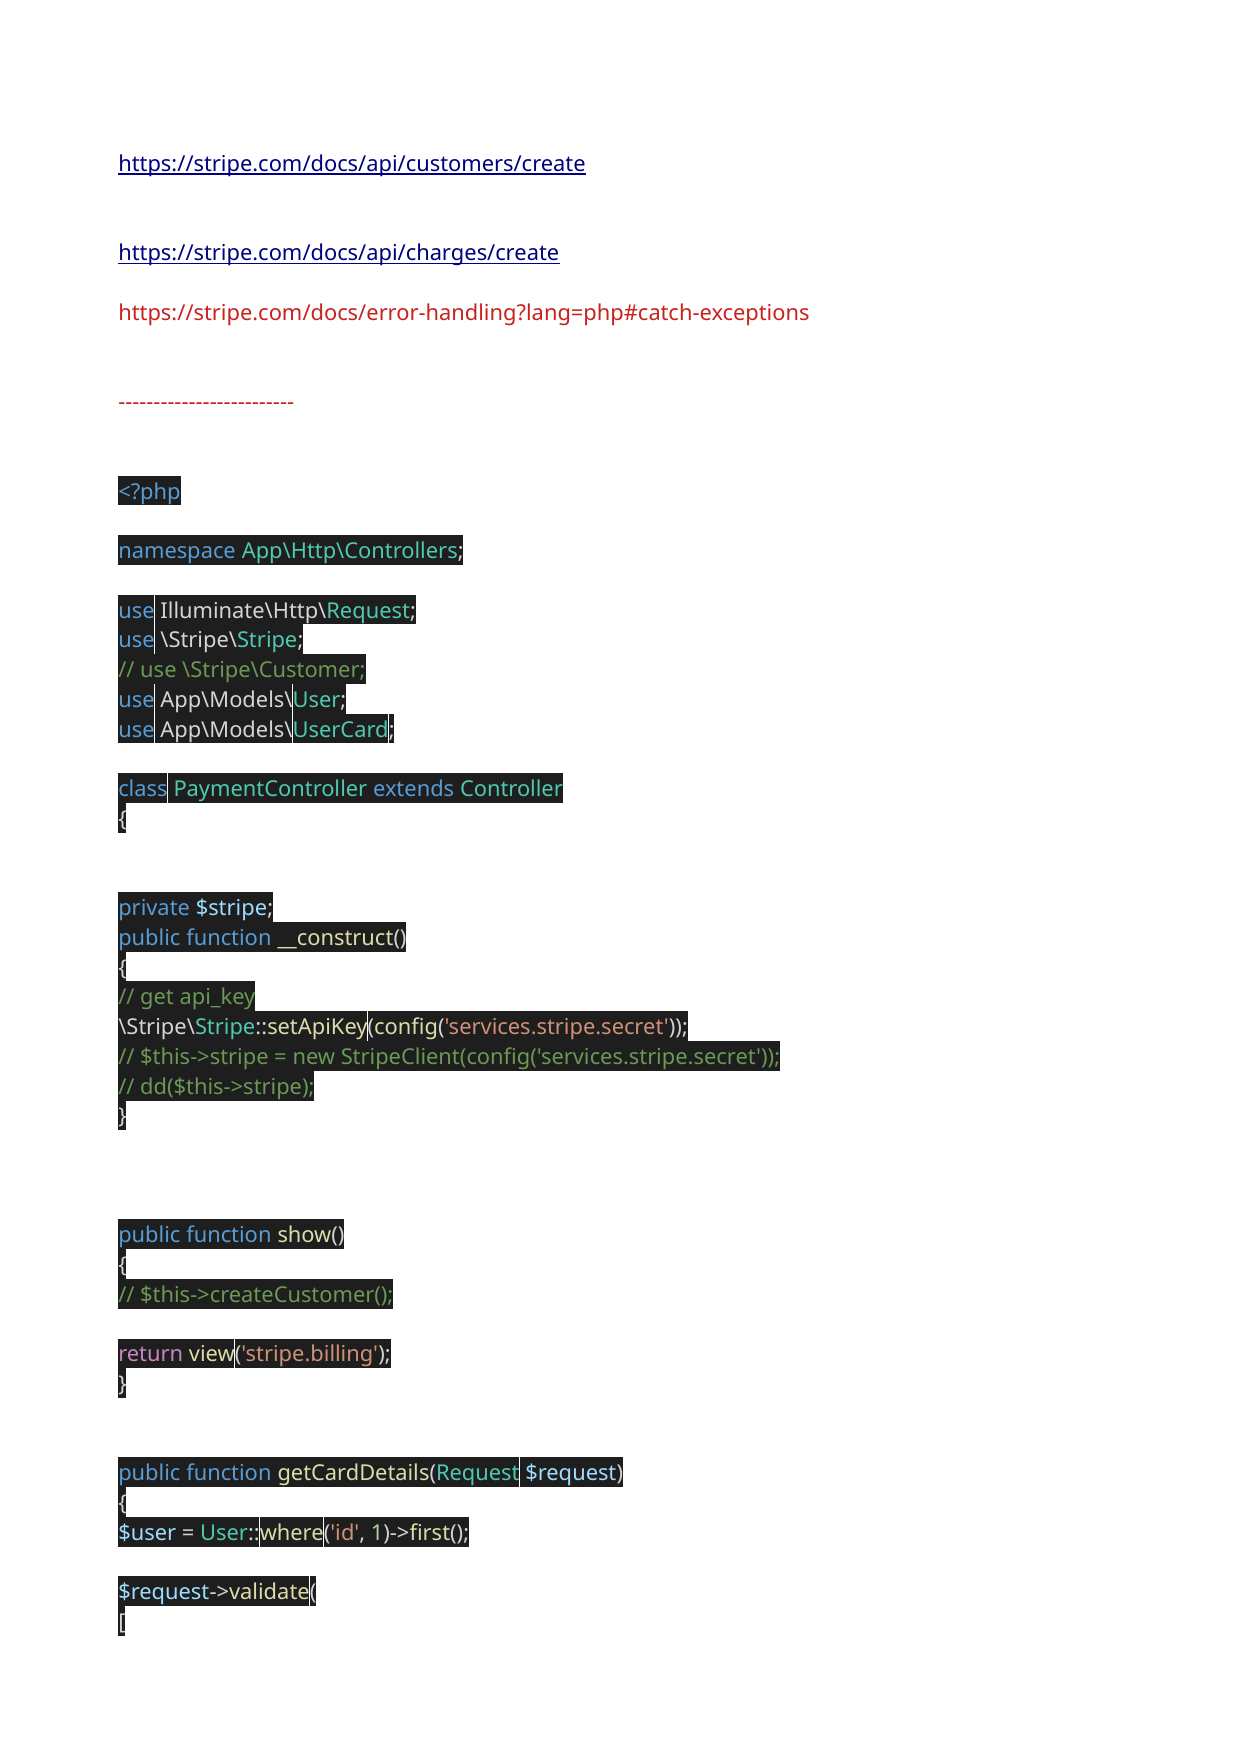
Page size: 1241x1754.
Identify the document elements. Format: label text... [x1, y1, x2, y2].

text private $stripe; [118, 892, 1122, 922]
text { [118, 952, 1122, 981]
text $user = User::where('id', 1)->first(); [118, 1517, 1122, 1547]
text use App\Models\User; [118, 684, 1122, 714]
text { [118, 1487, 1122, 1517]
text use \Stripe\Stripe; [118, 624, 1122, 654]
text \Stripe\Stripe::setApiKey(config('services.stripe.secret')); [118, 1011, 1122, 1041]
text } [118, 1101, 1122, 1130]
text use App\Models\UserCard; [118, 714, 1122, 743]
text } [118, 1368, 1122, 1398]
text https://stripe.com/docs/api/customers/create [118, 148, 1122, 178]
text public function __construct() [118, 922, 1122, 952]
text // get api_key [118, 981, 1122, 1011]
text // dd($this->stripe); [118, 1071, 1122, 1101]
text https://stripe.com/docs/api/charges/create [118, 237, 1122, 267]
text // $this->createCustomer(); [118, 1279, 1122, 1309]
text // $this->stripe = new StripeClient(config('services.stripe.secret')); [118, 1041, 1122, 1071]
text { [118, 1249, 1122, 1279]
text [ [118, 1606, 1122, 1636]
text { [118, 803, 1122, 833]
text $request->validate( [118, 1576, 1122, 1606]
text use Illuminate\Http\Request; [118, 594, 1122, 624]
text ------------------------- [118, 386, 1122, 416]
text namespace App\Http\Controllers; [118, 535, 1122, 565]
text // use \Stripe\Customer; [118, 654, 1122, 684]
text public function getCardDetails(Request $request) [118, 1457, 1122, 1487]
text <?php [118, 476, 1122, 505]
text return view('stripe.billing'); [118, 1338, 1122, 1368]
text public function show() [118, 1219, 1122, 1249]
text class PaymentController extends Controller [118, 773, 1122, 803]
text https://stripe.com/docs/error-handling?lang=php#catch-exceptions [118, 297, 1122, 327]
